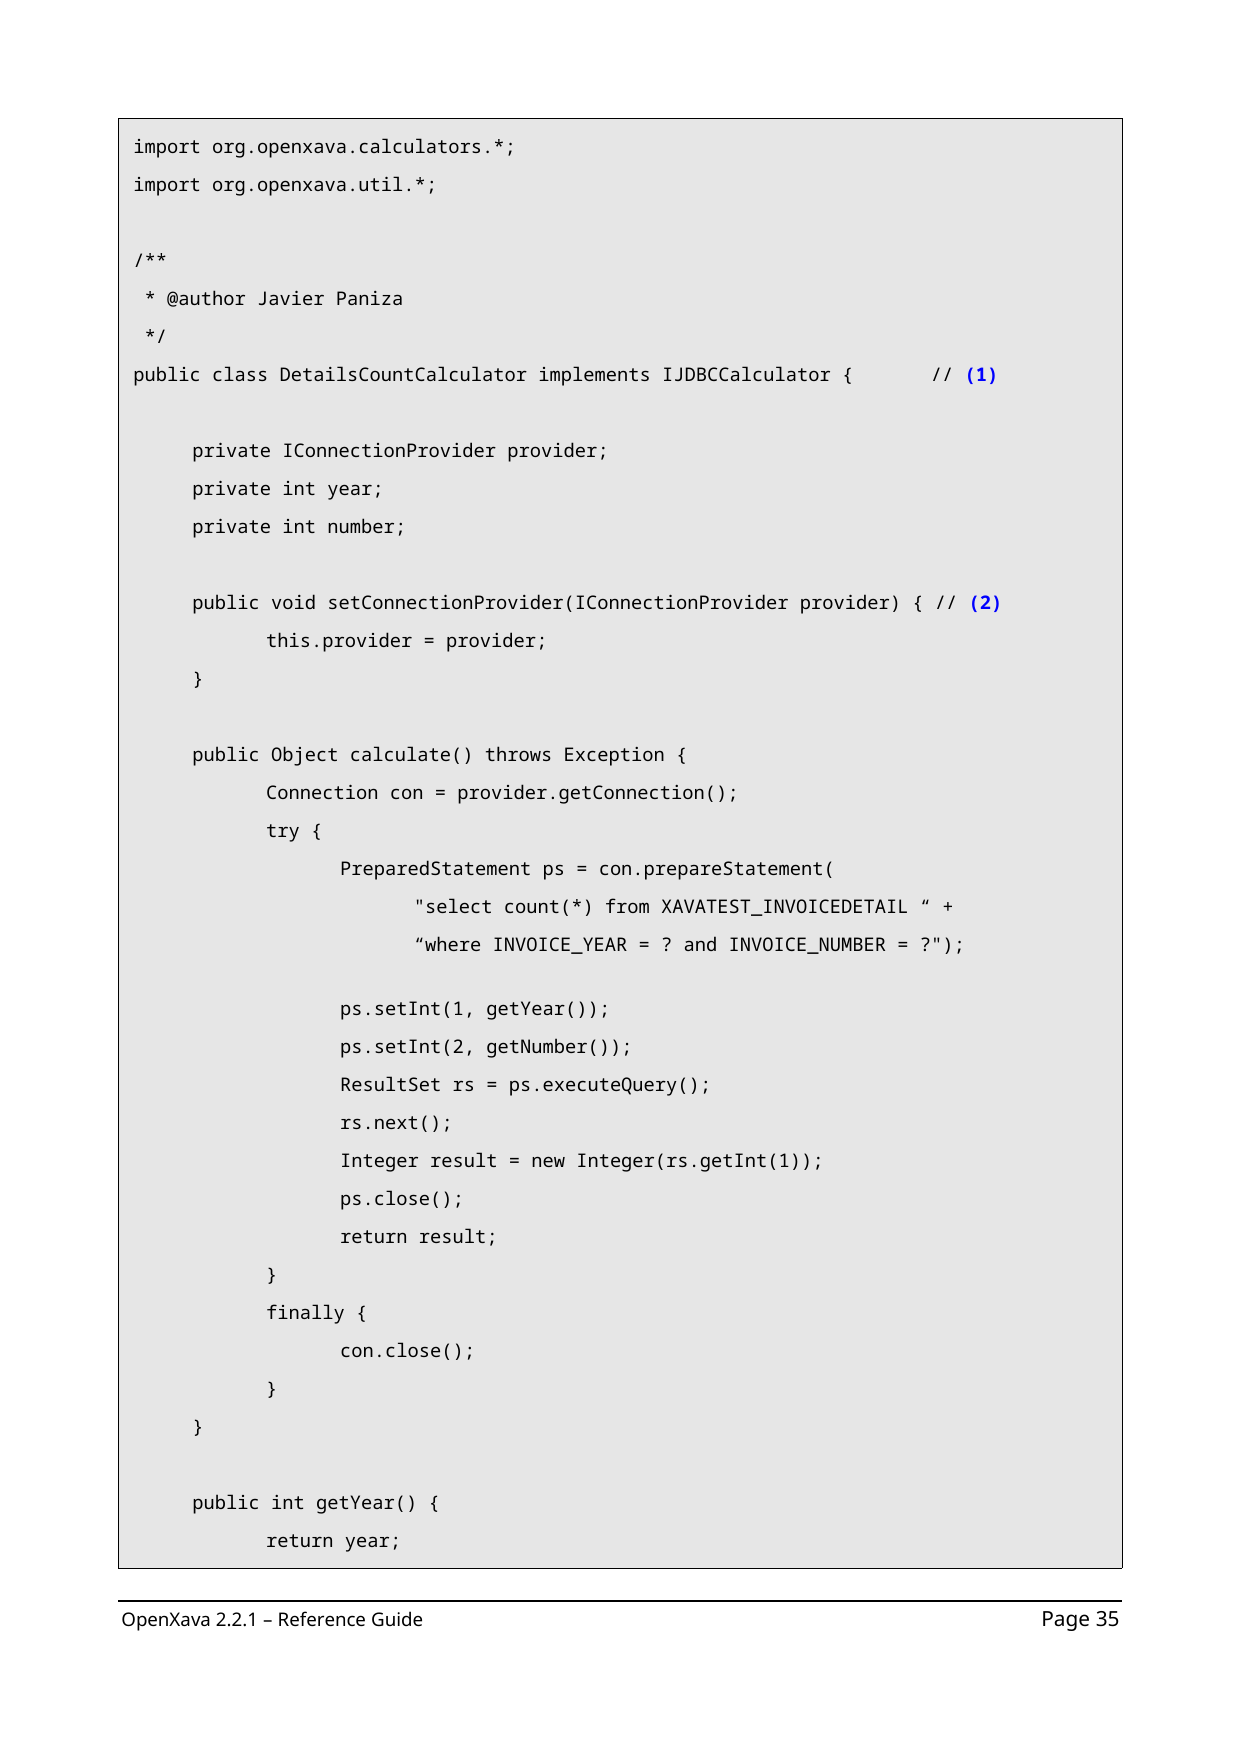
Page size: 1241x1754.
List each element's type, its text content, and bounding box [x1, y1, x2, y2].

text ps.setInt(2, getNumber()); [119, 1018, 1122, 1056]
text this.provider = provider; [119, 612, 1122, 650]
text */ [119, 308, 1122, 346]
text con.close(); [119, 1322, 1122, 1360]
text return year; [119, 1512, 1122, 1568]
text public void setConnectionProvider(IConnectionProvider provider) { // (2) [119, 574, 1122, 612]
text private int number; [119, 498, 1122, 536]
text Integer result = new Integer(rs.getInt(1)); [119, 1132, 1122, 1170]
text private IConnectionProvider provider; [119, 422, 1122, 460]
text * @author Javier Paniza [119, 270, 1122, 308]
text ps.close(); [119, 1170, 1122, 1208]
text try { [119, 802, 1122, 841]
text } [119, 1246, 1122, 1284]
text } [119, 650, 1122, 688]
text finally { [119, 1284, 1122, 1322]
text public int getYear() { [119, 1474, 1122, 1512]
text “where INVOICE_YEAR = ? and INVOICE_NUMBER = ?"); [119, 917, 1122, 980]
text PreparedStatement ps = con.prepareStatement( [119, 841, 1122, 878]
text Connection con = provider.getConnection(); [119, 764, 1122, 802]
text rs.next(); [119, 1094, 1122, 1132]
text ResultSet rs = ps.executeQuery(); [119, 1056, 1122, 1094]
text ps.setInt(1, getYear()); [119, 980, 1122, 1018]
text /** [119, 232, 1122, 270]
text public Object calculate() throws Exception { [119, 726, 1122, 764]
text "select count(*) from XAVATEST_INVOICEDETAIL “ + [119, 878, 1122, 917]
text import org.openxava.calculators.*; [119, 119, 1122, 156]
text public class DetailsCountCalculator implements IJDBCCalculator { // (1) [119, 346, 1122, 384]
text } [119, 1360, 1122, 1398]
text } [119, 1398, 1122, 1436]
text private int year; [119, 460, 1122, 498]
text return result; [119, 1208, 1122, 1246]
text import org.openxava.util.*; [119, 156, 1122, 194]
